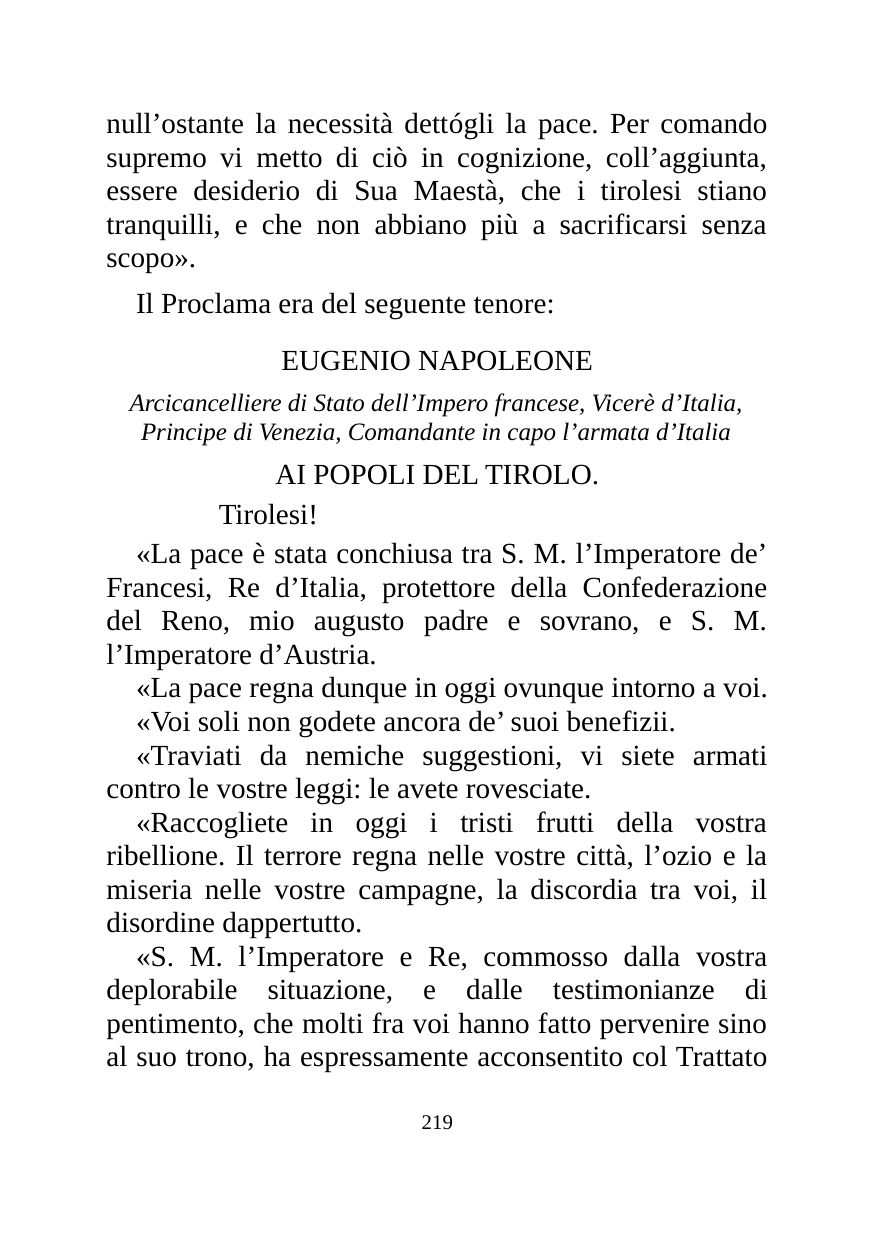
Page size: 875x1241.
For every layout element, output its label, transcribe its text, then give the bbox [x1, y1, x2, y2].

text Il Proclama era del seguente tenore: [106, 286, 768, 319]
text «Raccogliete in oggi i tristi frutti della vostra ribellione. Il terrore regna nelle vostre città, l’ozio e la miseria nelle vostre campagne, la discordia tra voi, il disordine dappertutto. [106, 805, 768, 939]
text «La pace è stata conchiusa tra S. M. l’Imperatore de’ Francesi, Re d’Italia, protettore della Confederazione del Reno, mio augusto padre e sovrano, e S. M. l’Imperatore d’Austria. [106, 536, 768, 671]
text «Traviati da nemiche suggestioni, vi siete armati contro le vostre leggi: le avete rovesciate. [106, 738, 768, 805]
text Arcicancelliere di Stato dell’Impero francese, Vicerè d’Italia, Principe di Venezia, Comandante in capo l’armata d’Italia [106, 388, 768, 446]
text «Voi soli non godete ancora de’ suoi benefizii. [106, 704, 768, 738]
text «La pace regna dunque in oggi ovunque intorno a voi. [106, 671, 768, 704]
text AI POPOLI DEL TIROLO. [106, 457, 768, 491]
text null’ostante la necessità dettógli la pace. Per comando supremo vi metto di ciò in cognizione, coll’aggiunta, essere desiderio di Sua Maestà, che i tirolesi stiano tranquilli, e che non abbiano più a sacrificarsi senza scopo». [106, 106, 768, 274]
text EUGENIO NAPOLEONE [106, 343, 768, 376]
text «S. M. l’Imperatore e Re, commosso dalla vostra deplorabile situazione, e dalle testimonianze di pentimento, che molti fra voi hanno fatto pervenire sino al suo trono, ha espressamente acconsentito col Trattato [106, 939, 768, 1073]
text Tirolesi! [106, 497, 768, 530]
